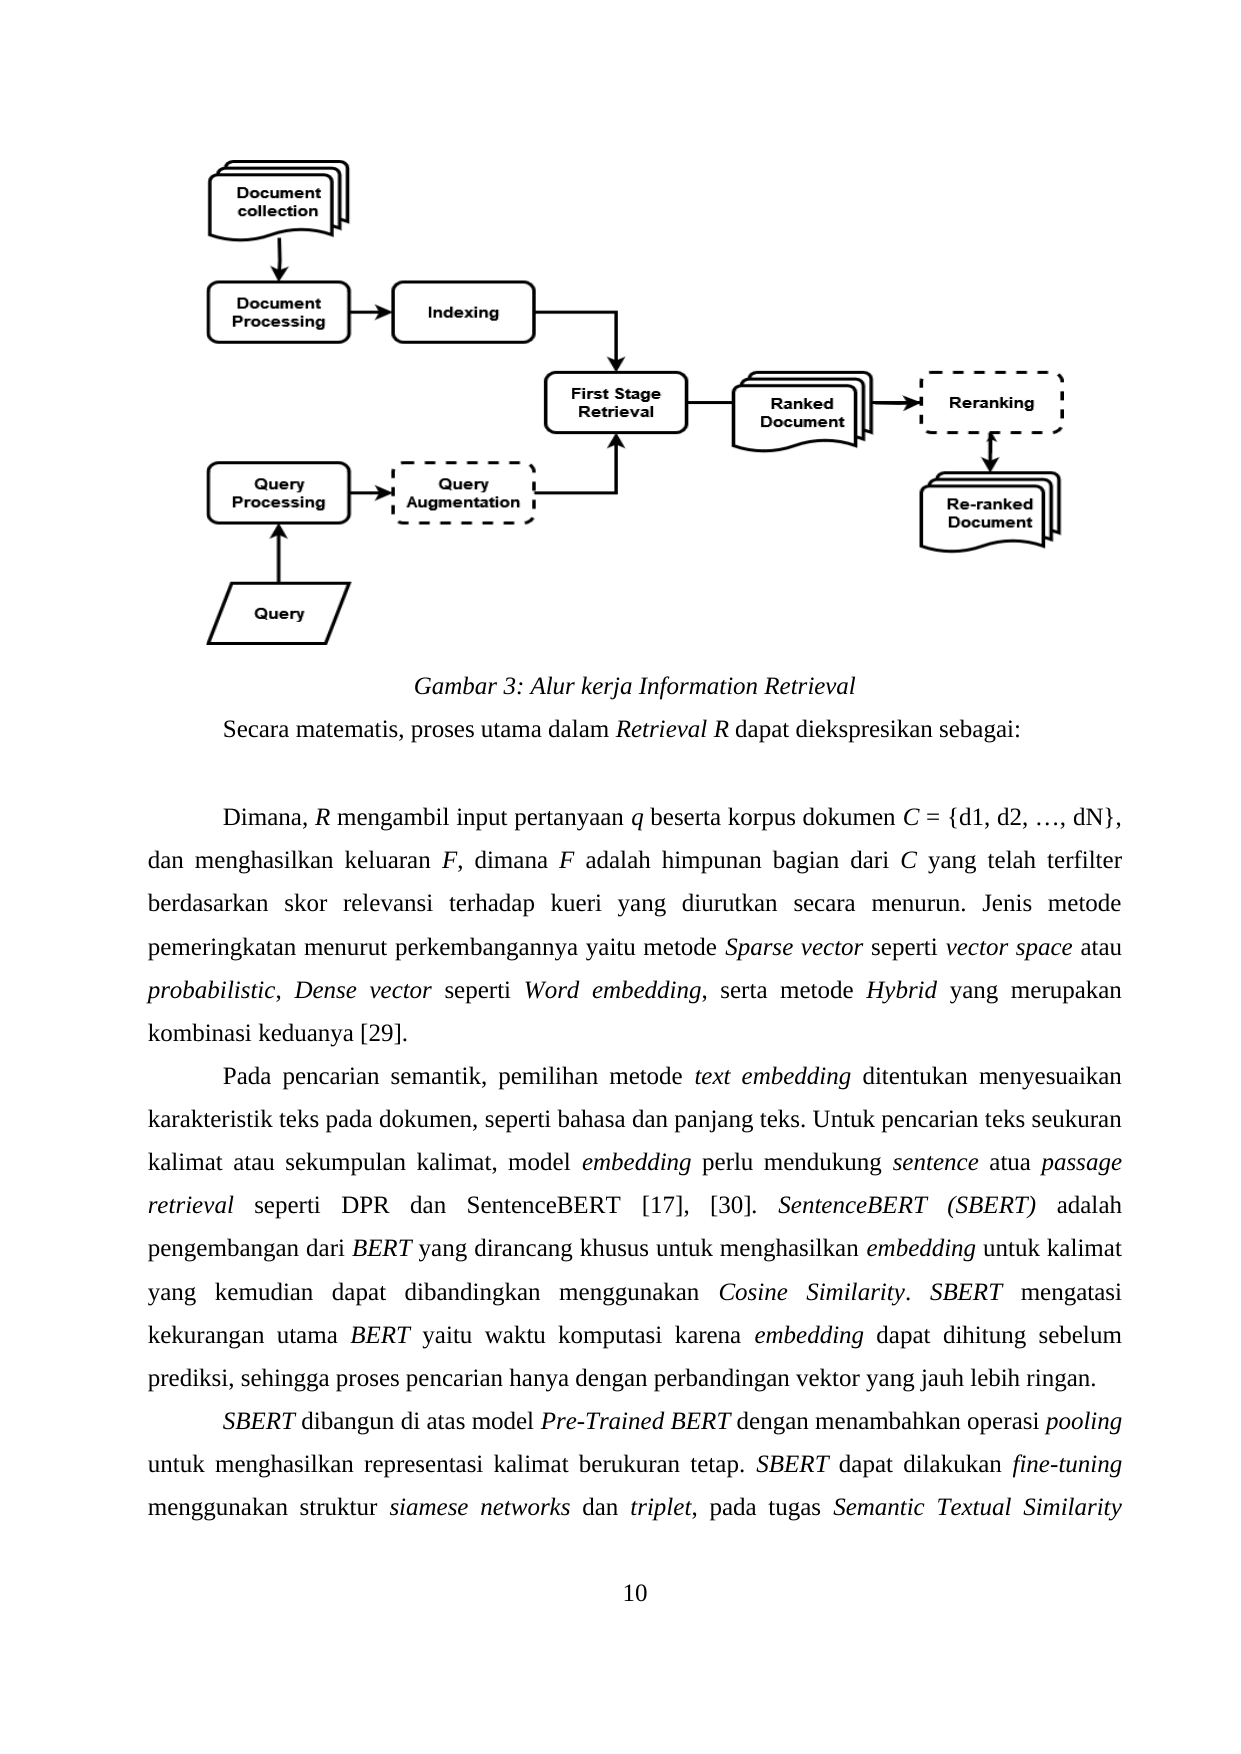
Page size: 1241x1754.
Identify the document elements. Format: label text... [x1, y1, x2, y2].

text Pada pencarian semantik, pemilihan metode text embedding ditentukan menyesuaikan karakteristik teks pada dokumen, seperti bahasa dan panjang teks. Untuk pencarian teks seukuran kalimat atau sekumpulan kalimat, model embedding perlu mendukung sentence atua passage retrieval seperti DPR dan SentenceBERT [17], [30]. SentenceBERT (SBERT) adalah pengembangan dari BERT yang dirancang khusus untuk menghasilkan embedding untuk kalimat yang kemudian dapat dibandingkan menggunakan Cosine Similarity. SBERT mengatasi kekurangan utama BERT yaitu waktu komputasi karena embedding dapat dihitung sebelum prediksi, sehingga proses pencarian hanya dengan perbandingan vektor yang jauh lebih ringan. [148, 1061, 1122, 1392]
text Dimana, R mengambil input pertanyaan q beserta korpus dokumen C = {d1, d2, …, dN}, dan menghasilkan keluaran F, dimana F adalah himpunan bagian dari C yang telah terfilter berdasarkan skor relevansi terhadap kueri yang diurutkan secara menurun. Jenis metode pemeringkatan menurut perkembangannya yaitu metode Sparse vector seperti vector space atau probabilistic, Dense vector seperti Word embedding, serta metode Hybrid yang merupakan kombinasi keduanya [29]. [148, 802, 1122, 1047]
text Secara matematis, proses utama dalam Retrieval R dapat diekspresikan sebagai: [148, 714, 1122, 743]
text SBERT dibangun di atas model Pre-Trained BERT dengan menambahkan operasi pooling untuk menghasilkan representasi kalimat berukuran tetap. SBERT dapat dilakukan fine-tuning menggunakan struktur siamese networks dan triplet, pada tugas Semantic Textual Similarity [148, 1406, 1122, 1521]
picture [206, 160, 1064, 645]
text Gambar 3: Alur kerja Information Retrieval [255, 645, 1014, 700]
